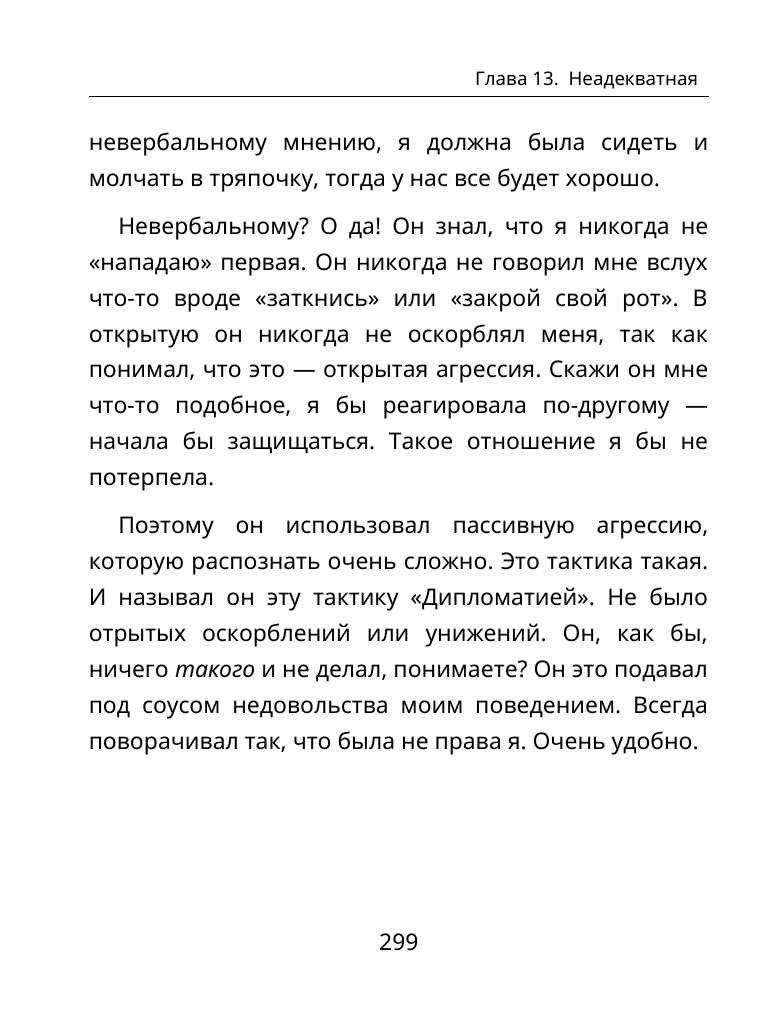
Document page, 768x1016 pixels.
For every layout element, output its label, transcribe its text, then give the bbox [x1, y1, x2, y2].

text невербальному мнению, я должна была сидеть и молчать в тряпочку, тогда у нас все будет хорошо. [88, 126, 709, 193]
text Поэтому он использовал пассивную агрессию, которую распознать очень сложно. Это тактика такая. И называл он эту тактику «Дипломатией». Не было отрытых оскорблений или унижений. Он, как бы, ничего такого и не делал, понимаете? Он это подавал под соусом недовольства моим поведением. Всегда поворачивал так, что была не права я. Очень удобно. [88, 509, 709, 756]
text Невербальному? О да! Он знал, что я никогда не «нападаю» первая. Он никогда не говорил мне вслух что-то вроде «заткнись» или «закрой свой рот». В открытую он никогда не оскорблял меня, так как понимал, что это — открытая агрессия. Скажи он мне что-то подобное, я бы реагировала по-другому — начала бы защищаться. Такое отношение я бы не потерпела. [88, 210, 709, 492]
